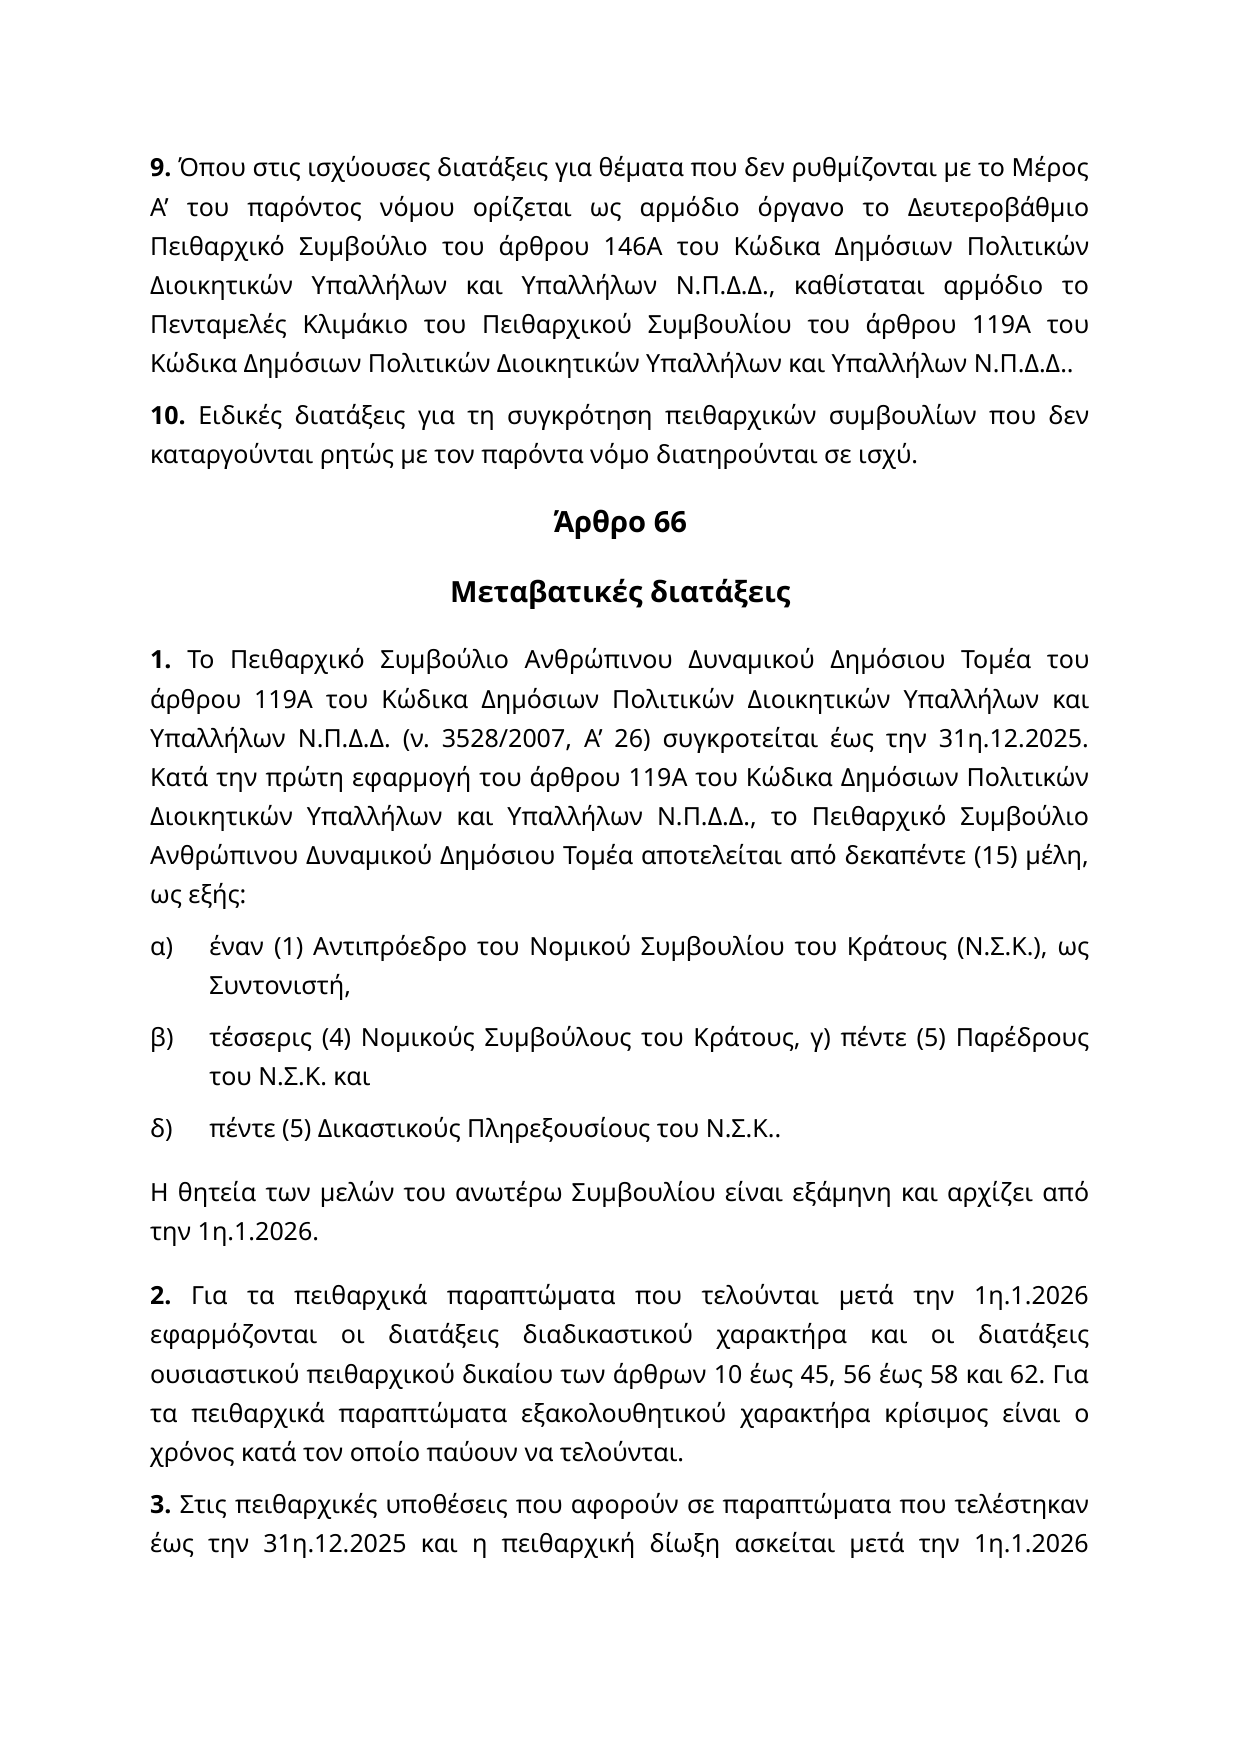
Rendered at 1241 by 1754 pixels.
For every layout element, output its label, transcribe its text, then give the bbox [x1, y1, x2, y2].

subtitle Άρθρο 66 [150, 501, 1090, 541]
text 1. Το Πειθαρχικό Συμβούλιο Ανθρώπινου Δυναμικού Δημόσιου Τομέα του άρθρου 119Α του Κώδικα Δημόσιων Πολιτικών Διοικητικών Υπαλλήλων και Υπαλλήλων Ν.Π.Δ.Δ. (ν. 3528/2007, Α’ 26) συγκροτείται έως την 31η.12.2025. Κατά την πρώτη εφαρμογή του άρθρου 119Α του Κώδικα Δημόσιων Πολιτικών Διοικητικών Υπαλλήλων και Υπαλλήλων Ν.Π.Δ.Δ., το Πειθαρχικό Συμβούλιο Ανθρώπινου Δυναμικού Δημόσιου Τομέα αποτελείται από δεκαπέντε (15) μέλη, ως εξής: [150, 642, 1090, 911]
text Η θητεία των μελών του ανωτέρω Συμβουλίου είναι εξάμηνη και αρχίζει από την 1η.1.2026. [150, 1174, 1090, 1248]
list α) έναν (1) Αντιπρόεδρο του Νομικού Συμβουλίου του Κράτους (Ν.Σ.Κ.), ως Συντονιστή, [150, 929, 1090, 1002]
text 9. Όπου στις ισχύουσες διατάξεις για θέματα που δεν ρυθμίζονται με το Μέρος Α’ του παρόντος νόμου ορίζεται ως αρμόδιο όργανο το Δευτεροβάθμιο Πειθαρχικό Συμβούλιο του άρθρου 146Α του Κώδικα Δημόσιων Πολιτικών Διοικητικών Υπαλλήλων και Υπαλλήλων Ν.Π.Δ.Δ., καθίσταται αρμόδιο το Πενταμελές Κλιμάκιο του Πειθαρχικού Συμβουλίου του άρθρου 119Α του Κώδικα Δημόσιων Πολιτικών Διοικητικών Υπαλλήλων και Υπαλλήλων Ν.Π.Δ.Δ.. [150, 150, 1090, 380]
text 2. Για τα πειθαρχικά παραπτώματα που τελούνται μετά την 1η.1.2026 εφαρμόζονται οι διατάξεις διαδικαστικού χαρακτήρα και οι διατάξεις ουσιαστικού πειθαρχικού δικαίου των άρθρων 10 έως 45, 56 έως 58 και 62. Για τα πειθαρχικά παραπτώματα εξακολουθητικού χαρακτήρα κρίσιμος είναι ο χρόνος κατά τον οποίο παύουν να τελούνται. [150, 1278, 1090, 1469]
list β) τέσσερις (4) Νομικούς Συμβούλους του Κράτους, γ) πέντε (5) Παρέδρους του Ν.Σ.Κ. και [150, 1019, 1090, 1093]
text 10. Ειδικές διατάξεις για τη συγκρότηση πειθαρχικών συμβουλίων που δεν καταργούνται ρητώς με τον παρόντα νόμο διατηρούνται σε ισχύ. [150, 397, 1090, 471]
text 3. Στις πειθαρχικές υποθέσεις που αφορούν σε παραπτώματα που τελέστηκαν έως την 31η.12.2025 και η πειθαρχική δίωξη ασκείται μετά την 1η.1.2026 [150, 1486, 1090, 1559]
list δ) πέντε (5) Δικαστικούς Πληρεξουσίους του Ν.Σ.Κ.. [150, 1110, 1090, 1144]
subtitle Μεταβατικές διατάξεις [150, 571, 1090, 611]
